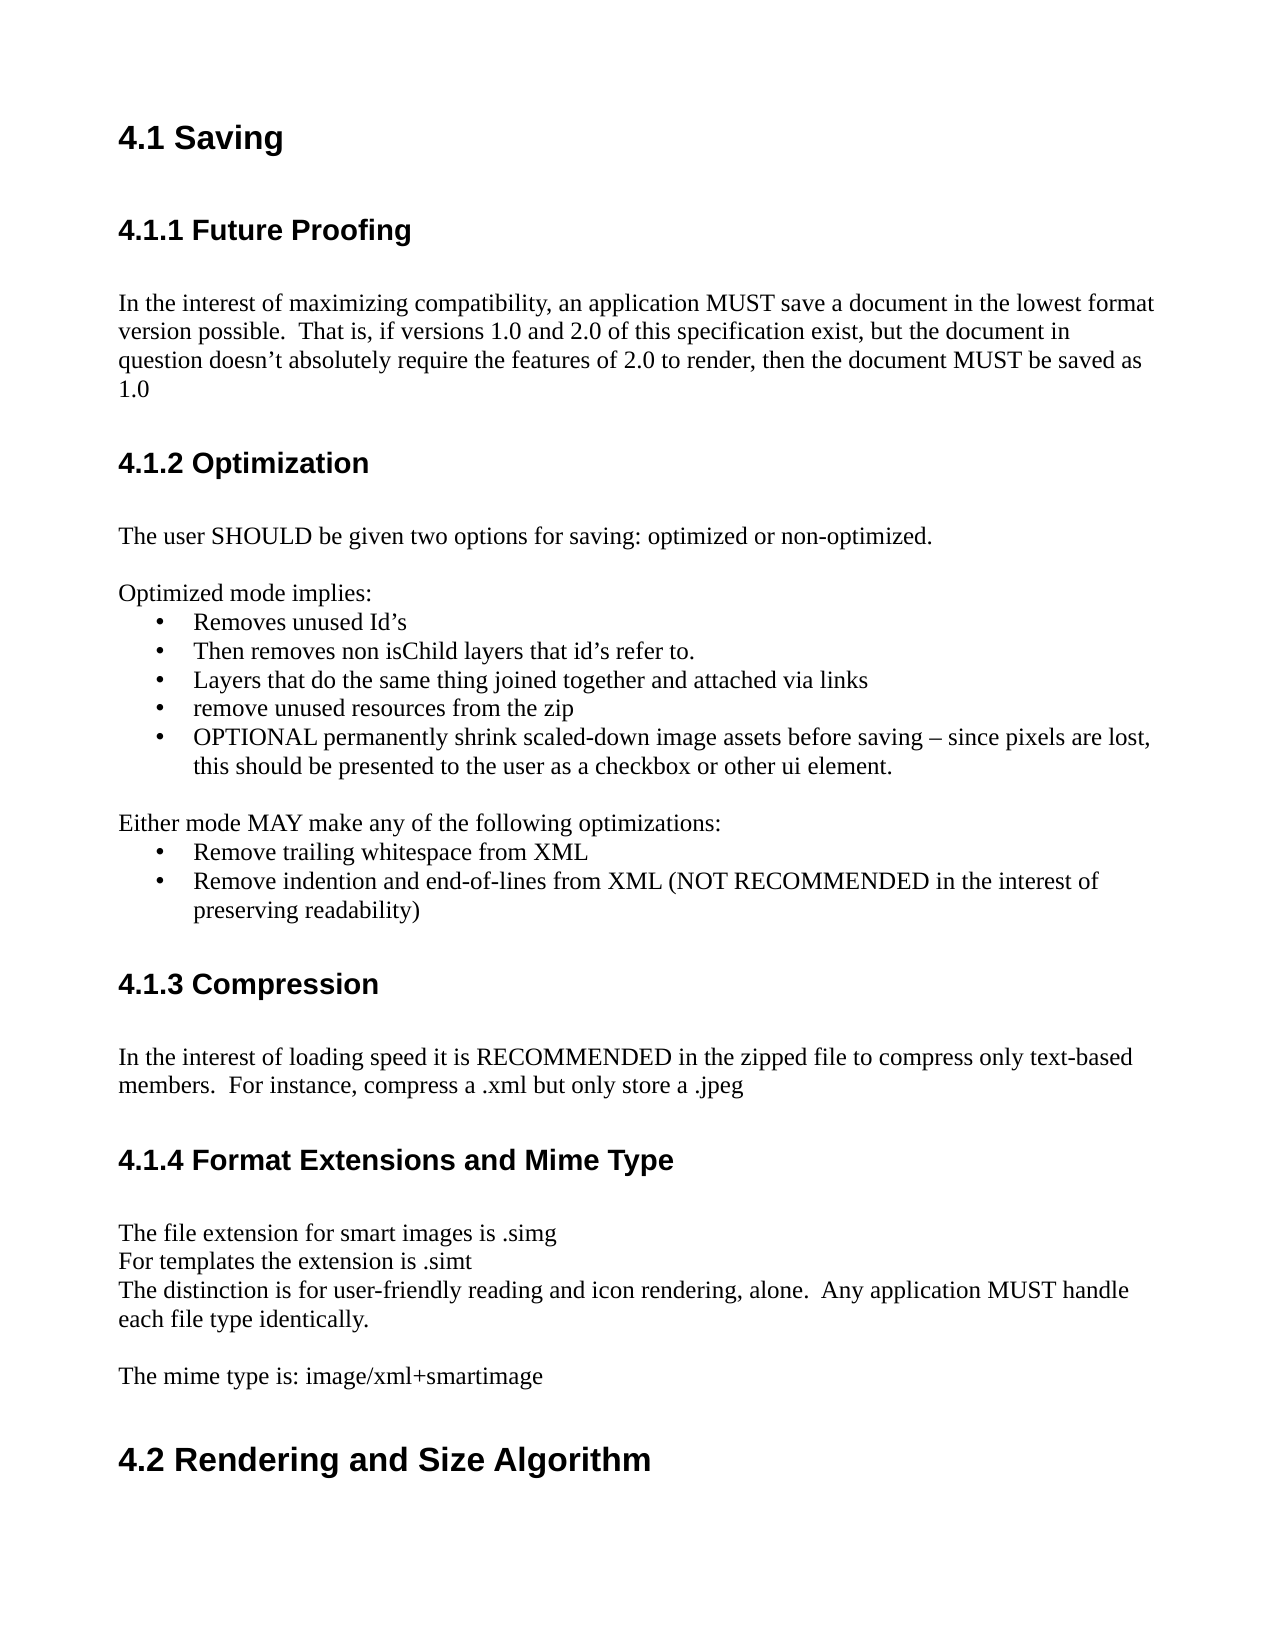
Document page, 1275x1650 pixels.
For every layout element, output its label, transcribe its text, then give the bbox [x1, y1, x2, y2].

text Either mode MAY make any of the following optimizations: [118, 808, 1157, 837]
text The user SHOULD be given two options for saving: optimized or non-optimized. [118, 521, 1157, 550]
subtitle 4.1 Saving [118, 118, 1157, 157]
text For templates the extension is .simt [118, 1246, 1157, 1275]
list Remove trailing whitespace from XML [156, 837, 1157, 866]
subtitle 4.2 Rendering and Size Algorithm [118, 1440, 1157, 1478]
text In the interest of loading speed it is RECOMMENDED in the zipped file to compress only text-based members. For instance, compress a .xml but only store a .jpeg [118, 1042, 1157, 1099]
subtitle 4.1.4 Format Extensions and Mime Type [118, 1143, 1157, 1176]
text The mime type is: image/xml+smartimage [118, 1361, 1157, 1390]
list Layers that do the same thing joined together and attached via links [156, 665, 1157, 693]
list remove unused resources from the zip [156, 693, 1157, 722]
list Removes unused Id’s [156, 607, 1157, 636]
text In the interest of maximizing compatibility, an application MUST save a document in the lowest format version possible. That is, if versions 1.0 and 2.0 of this specification exist, but the document in question doesn’t absolutely require the features of 2.0 to render, then the document MUST be saved as 1.0 [118, 288, 1157, 403]
text The distinction is for user-friendly reading and icon rendering, alone. Any application MUST handle each file type identically. [118, 1275, 1157, 1333]
subtitle 4.1.1 Future Proofing [118, 213, 1157, 246]
text The file extension for smart images is .simg [118, 1218, 1157, 1246]
list Then removes non isChild layers that id’s refer to. [156, 636, 1157, 665]
list OPTIONAL permanently shrink scaled-down image assets before saving – since pixels are lost, this should be presented to the user as a checkbox or other ui element. [156, 722, 1157, 780]
subtitle 4.1.2 Optimization [118, 446, 1157, 480]
text Optimized mode implies: [118, 578, 1157, 607]
subtitle 4.1.3 Compression [118, 967, 1157, 1001]
list Remove indention and end-of-lines from XML (NOT RECOMMENDED in the interest of preserving readability) [156, 866, 1157, 923]
